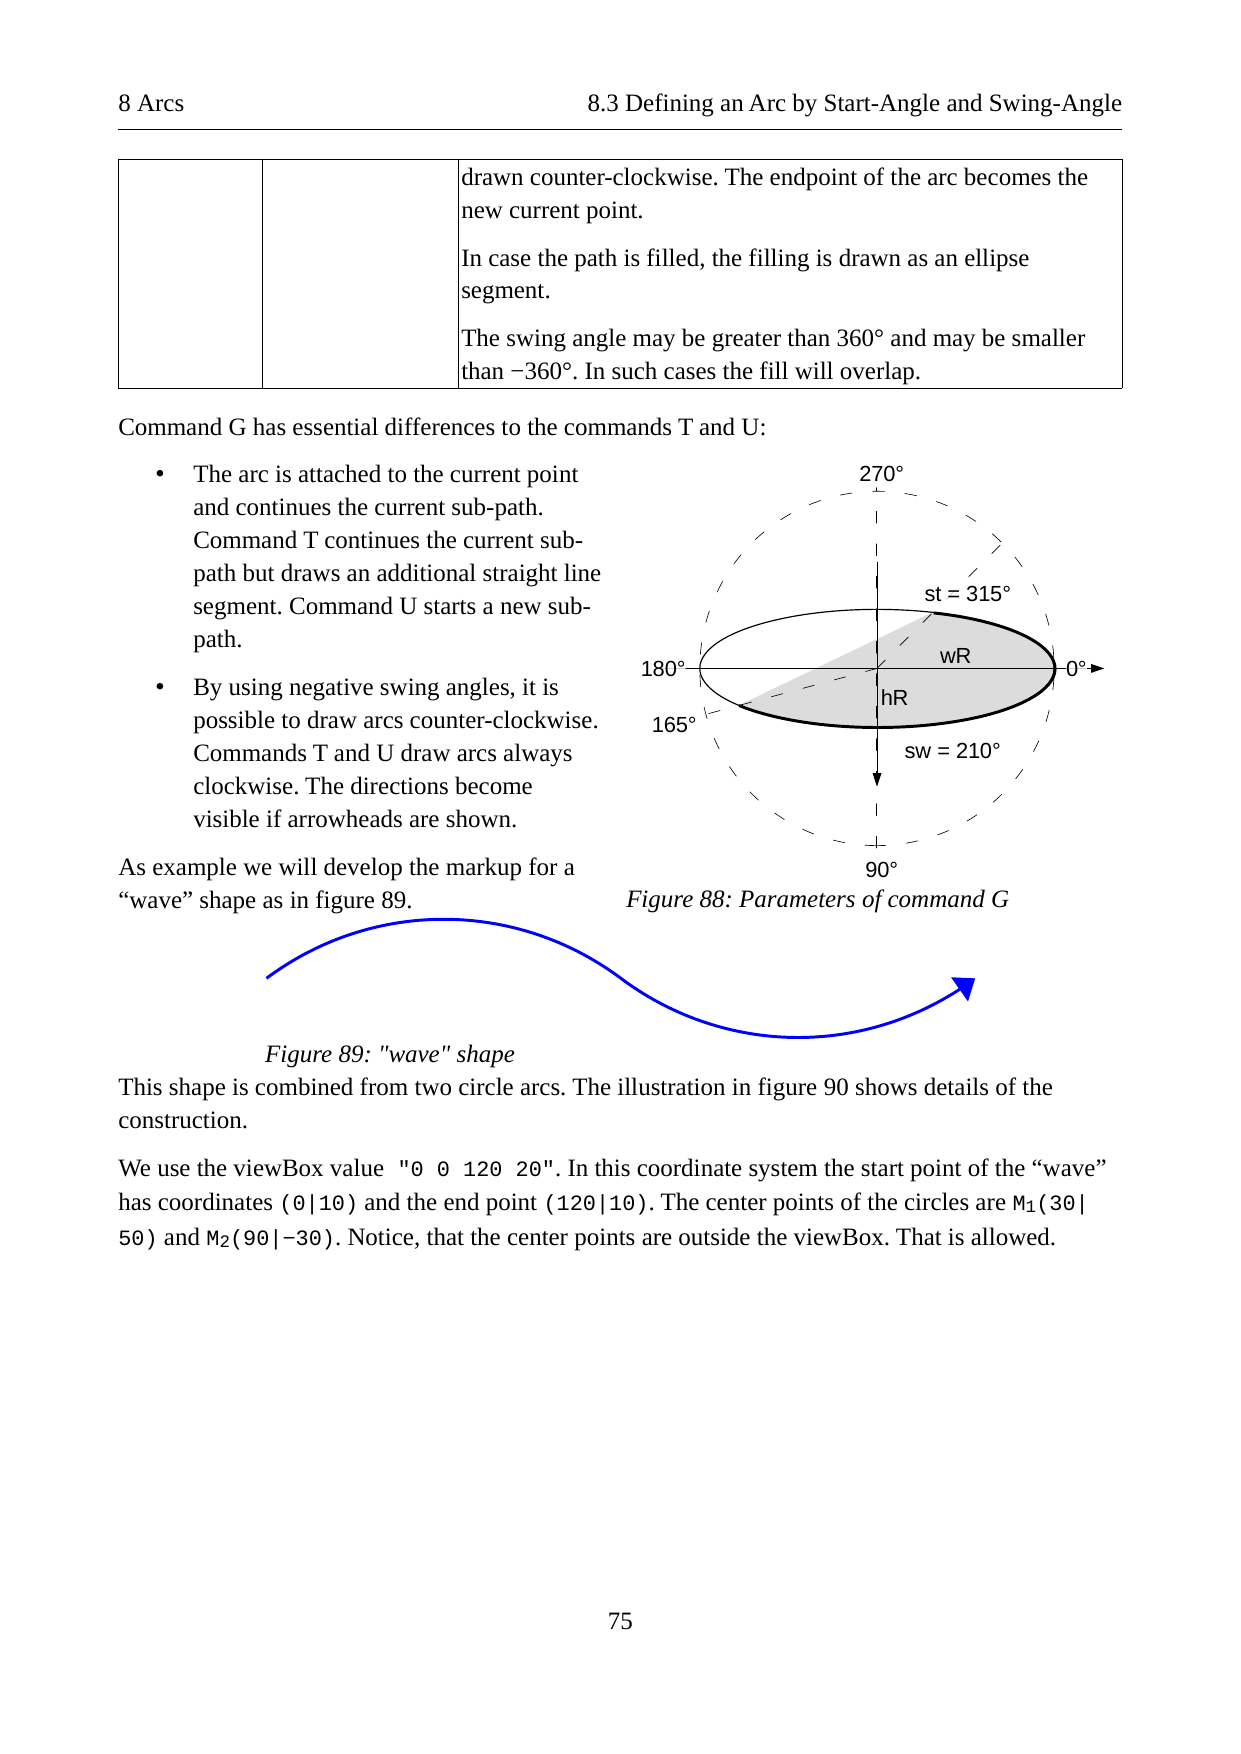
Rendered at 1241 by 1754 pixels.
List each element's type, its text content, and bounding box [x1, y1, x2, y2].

text [471, 918, 975, 1036]
table_cell [263, 160, 458, 388]
list The arc is attached to the current point and continues the current sub-path. Command T continues the current sub-path but draws an additional straight line segment. Command U starts a new sub-path. [156, 459, 626, 653]
text Figure 89: "wave" shape [265, 921, 975, 1068]
text [265, 918, 417, 976]
list By using negative swing angles, it is possible to draw arcs counter-clockwise. Commands T and U draw arcs always clockwise. The directions become visible if arrowheads are shown. [156, 672, 626, 833]
text Command G has essential differences to the commands T and U: [118, 412, 1122, 440]
text Figure 88: Parameters of command G [626, 885, 1122, 913]
text We use the viewBox value "0 0 120 20". In this coordinate system the start point of the “wave” has coordinates (0|10) and the end point (120|10). The center points of the circles are M1(30|50) and M2(90|−30). Notice, that the center points are outside the viewBox. That is allowed. [118, 1153, 1122, 1253]
text As example we will develop the markup for a “wave” shape as in figure 89. [118, 852, 626, 913]
table_cell drawn counter-clockwise. The endpoint of the arc becomes the new current point. In case the path is filled, the filling is drawn as an ellipse segment. The swing angle may be greater than 360° and may be smaller than −360°. In such cases the fill will overlap. [459, 160, 1122, 388]
text This shape is combined from two circle arcs. The illustration in figure 90 shows details of the construction. [118, 932, 1122, 1134]
table_cell [119, 160, 262, 388]
